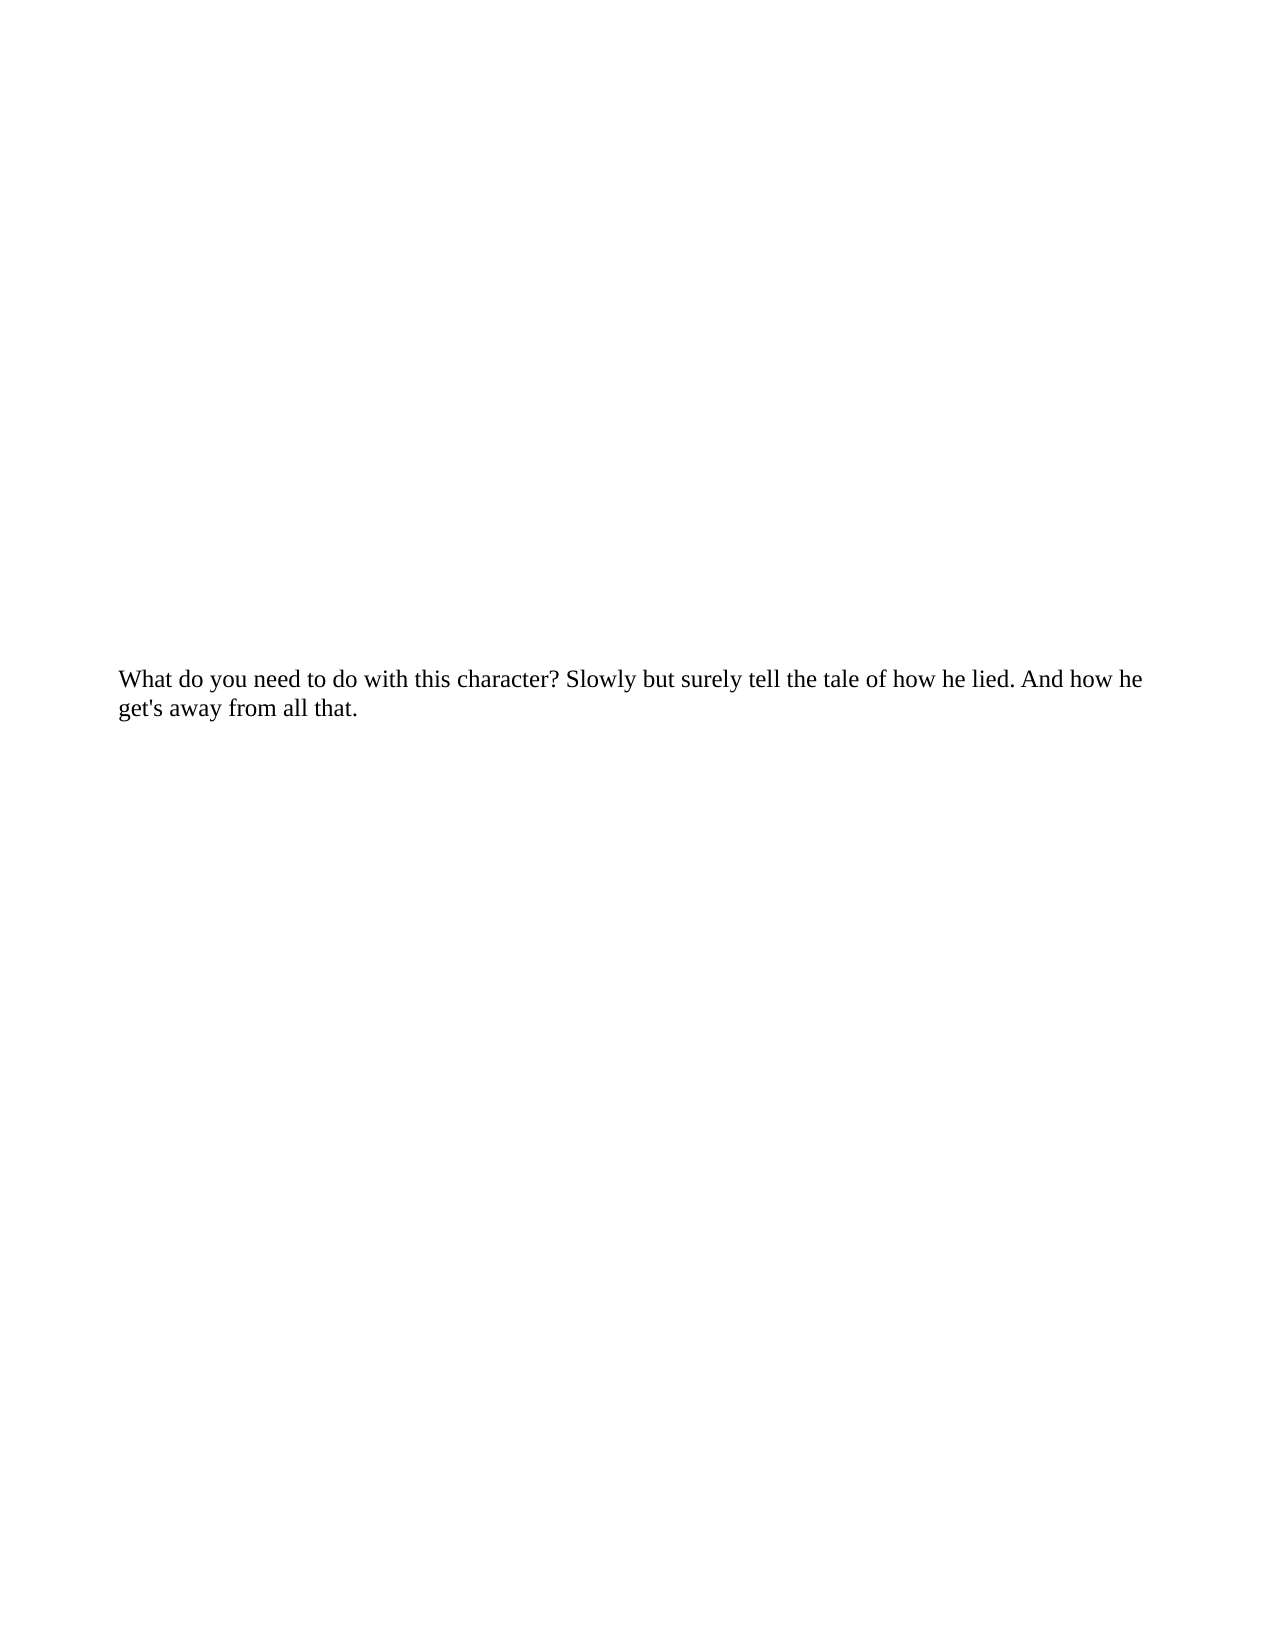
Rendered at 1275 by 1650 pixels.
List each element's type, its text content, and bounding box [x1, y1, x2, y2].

text What do you need to do with this character? Slowly but surely tell the tale of how he lied. And how he get's away from all that. [118, 636, 1157, 722]
